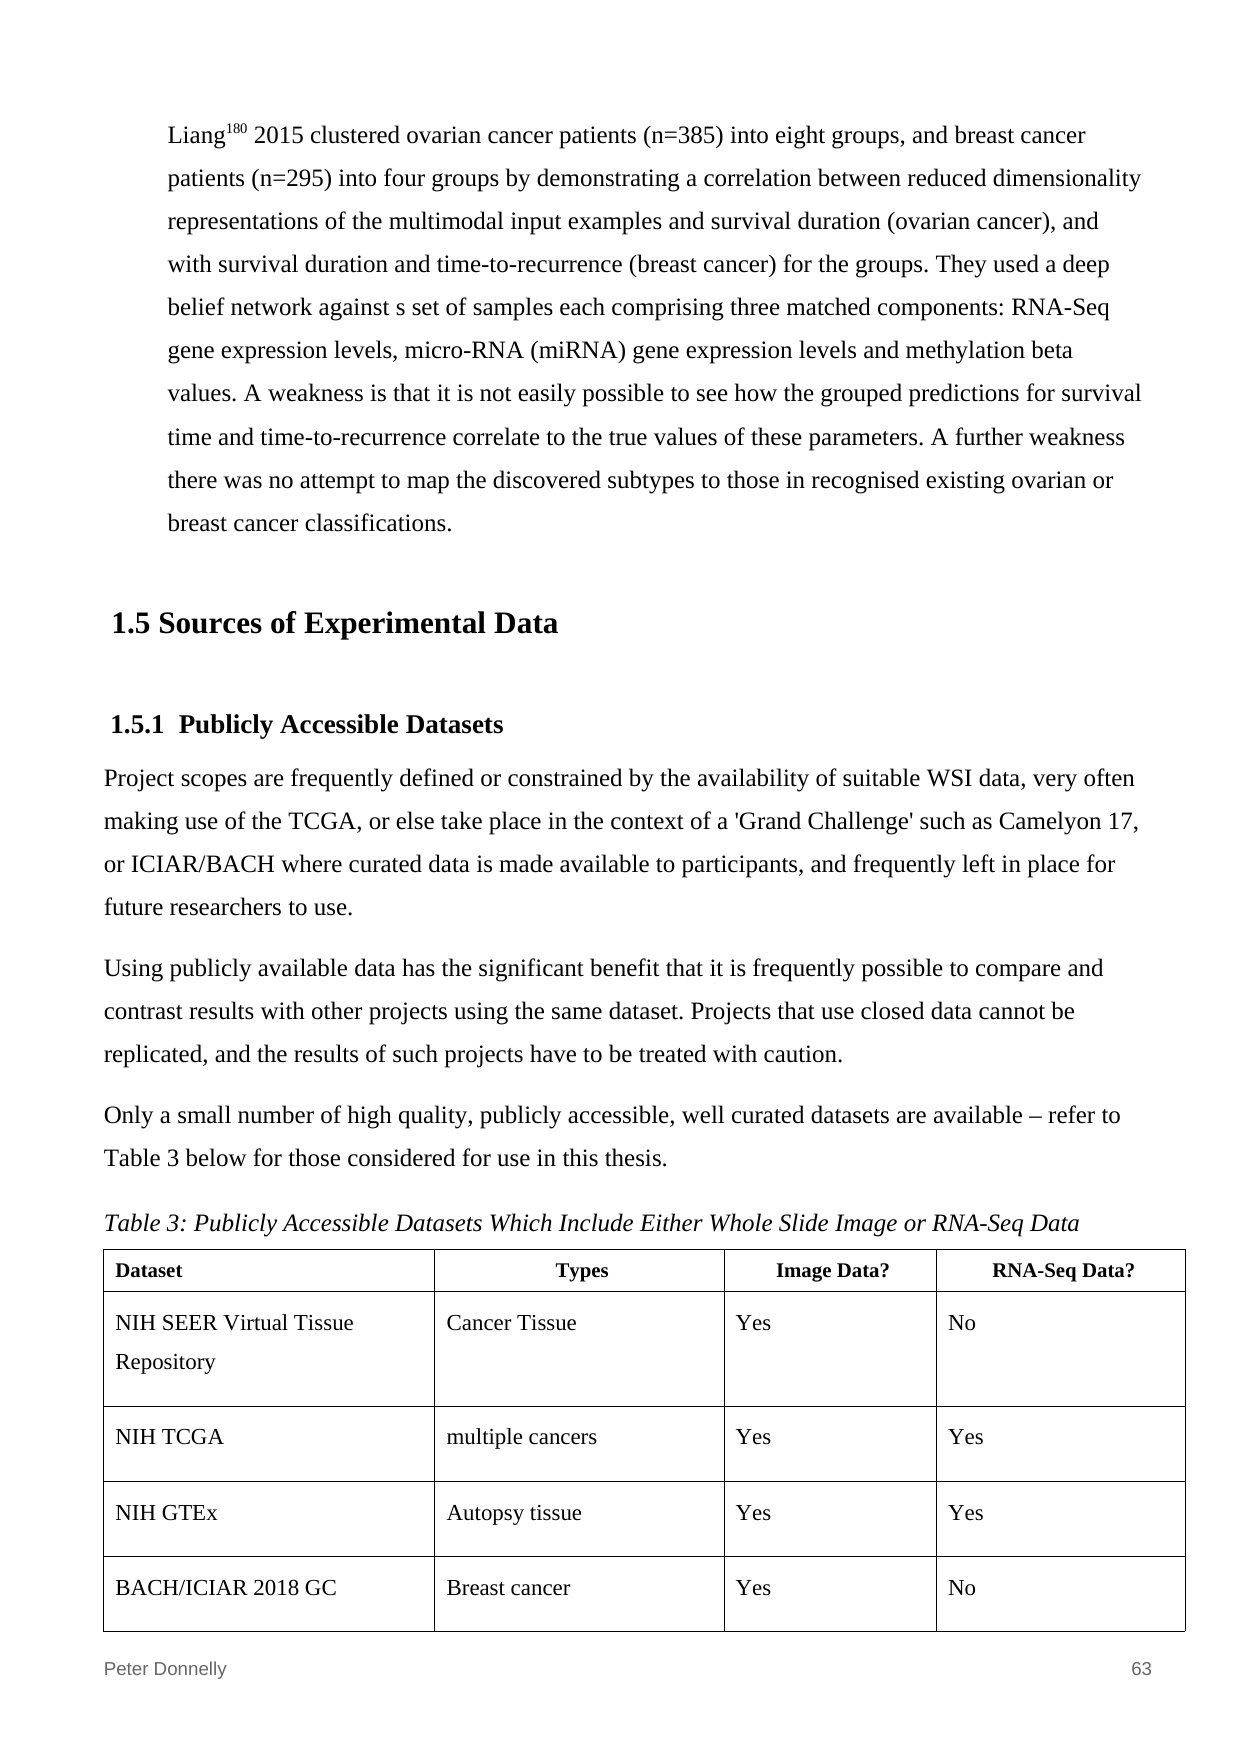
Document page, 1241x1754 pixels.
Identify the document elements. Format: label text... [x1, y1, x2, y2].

table_cell NIH SEER Virtual Tissue Repository [104, 1292, 434, 1406]
table_cell Yes [937, 1482, 1185, 1556]
table_cell No [937, 1292, 1185, 1406]
table_cell Yes [725, 1557, 936, 1631]
subtitle Publicly Accessible Datasets [103, 708, 1146, 739]
table_cell Yes [725, 1292, 936, 1406]
text Using publicly available data has the significant benefit that it is frequently possible to compare and contrast results with other projects using the same dataset. Projects that use closed data cannot be replicated, and the results of such projects have to be treated with caution. [103, 953, 1146, 1068]
table_cell No [937, 1557, 1185, 1631]
text Only a small number of high quality, publicly accessible, well curated datasets are available – refer to Table 3 below for those considered for use in this thesis. [103, 1100, 1146, 1172]
table_cell Yes [937, 1407, 1185, 1481]
text Table 3: Publicly Accessible Datasets Which Include Either Whole Slide Image or RNA-Seq Data [103, 1208, 1146, 1236]
text Liang 2015 clustered ovarian cancer patients (n=385) into eight groups, and breast cancer patients (n=295) into four groups by demonstrating a correlation between reduced dimensionality representations of the multimodal input examples and survival duration (ovarian cancer), and with survival duration and time-to-recurrence (breast cancer) for the groups. They used a deep belief network against s set of samples each comprising three matched components: RNA-Seq gene expression levels, micro-RNA (miRNA) gene expression levels and methylation beta values. A weakness is that it is not easily possible to see how the grouped predictions for survival time and time-to-recurrence correlate to the true values of these parameters. A further weakness there was no attempt to map the discovered subtypes to those in recognised existing ovarian or breast cancer classifications. [167, 120, 1146, 537]
table_cell NIH GTEx [104, 1482, 434, 1556]
table_cell Breast cancer [435, 1557, 724, 1631]
table_cell Yes [725, 1482, 936, 1556]
table_header Dataset [104, 1250, 434, 1291]
subtitle Sources of Experimental Data [103, 604, 1146, 640]
table_cell Autopsy tissue [435, 1482, 724, 1556]
table_cell Cancer Tissue [435, 1292, 724, 1406]
table_header RNA-Seq Data? [937, 1250, 1185, 1291]
text Project scopes are frequently defined or constrained by the availability of suitable WSI data, very often making use of the TCGA, or else take place in the context of a 'Grand Challenge' such as Camelyon 17, or ICIAR/BACH where curated data is made available to participants, and frequently left in place for future researchers to use. [103, 763, 1146, 921]
table_cell BACH/ICIAR 2018 GC [104, 1557, 434, 1631]
table_header Image Data? [725, 1250, 936, 1291]
table_cell Yes [725, 1407, 936, 1481]
table_header Types [435, 1250, 724, 1291]
table_cell NIH TCGA [104, 1407, 434, 1481]
table_cell multiple cancers [435, 1407, 724, 1481]
